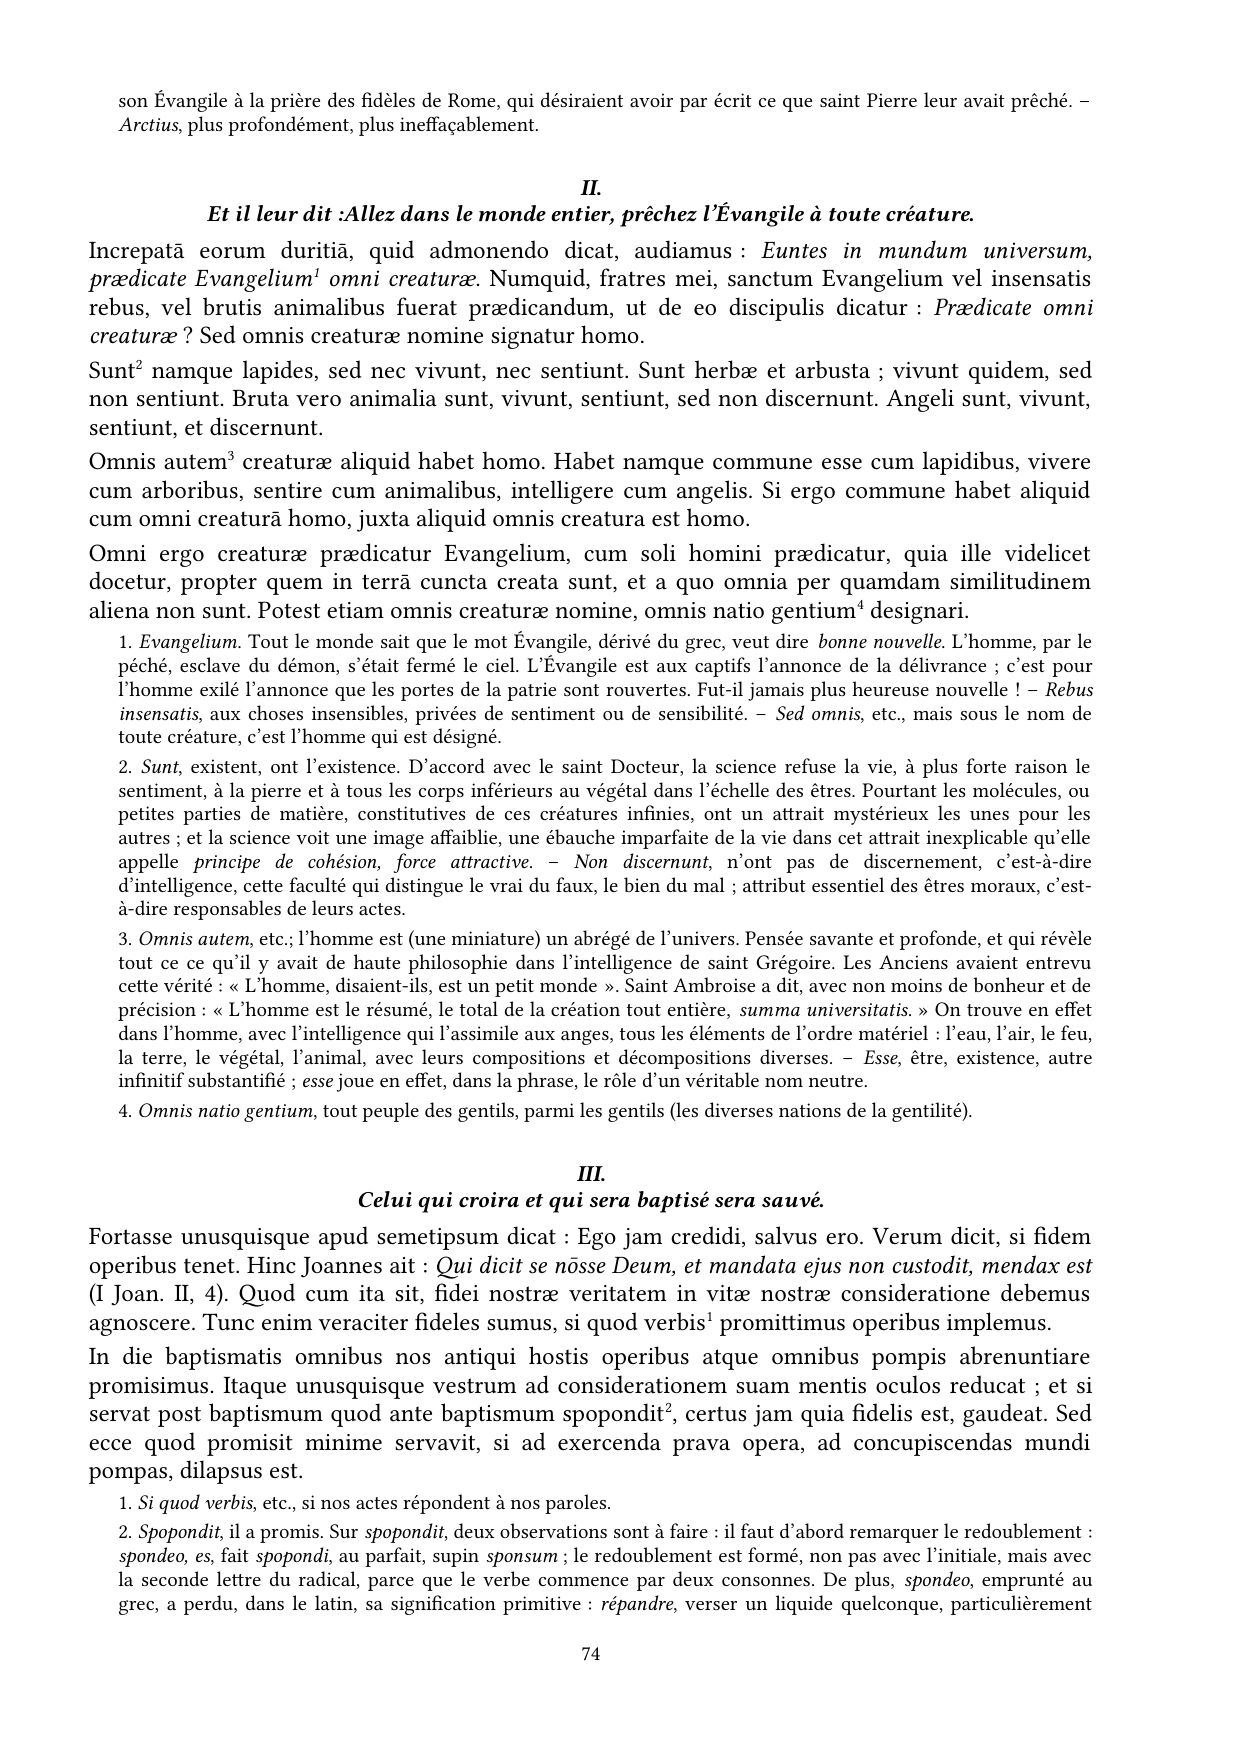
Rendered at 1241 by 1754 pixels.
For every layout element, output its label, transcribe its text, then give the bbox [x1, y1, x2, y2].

text 1. Evangelium. Tout le monde sait que le mot Évangile, dérivé du grec, veut dire bonne nouvelle. L’homme, par le péché, esclave du démon, s’était fermé le ciel. L’Évangile est aux captifs l’annonce de la délivrance ; c’est pour l’homme exilé l’annonce que les portes de la patrie sont rouvertes. Fut-il jamais plus heureuse nouvelle ! – Rebus insensatis, aux choses insensibles, privées de sentiment ou de sensibilité. – Sed omnis, etc., mais sous le nom de toute créature, c’est l’homme qui est désigné. [118, 630, 1093, 749]
text 2. Spopondit, il a promis. Sur spopondit, deux observations sont à faire : il faut d’abord remarquer le redoublement : spondeo, es, fait spopondi, au parfait, supin sponsum ; le redoublement est formé, non pas avec l’initiale, mais avec la seconde lettre du radical, parce que le verbe commence par deux consonnes. De plus, spondeo, emprunté au grec, a perdu, dans le latin, sa signification primitive : répandre, verser un liquide quelconque, particulièrement [118, 1520, 1093, 1615]
text 1. Si quod verbis, etc., si nos actes répondent à nos paroles. [118, 1491, 1093, 1514]
text In die baptismatis omnibus nos antiqui hostis operibus atque omnibus pompis abrenuntiare promisimus. Itaque unusquisque vestrum ad considerationem suam mentis oculos reducat ; et si servat post baptismum quod ante baptismum spopondit2, certus jam quia fidelis est, gaudeat. Sed ecce quod promisit minime servavit, si ad exercenda prava opera, ad concupiscendas mundi pompas, dilapsus est. [88, 1342, 1093, 1485]
text Increpatā eorum duritiā, quid admonendo dicat, audiamus : Euntes in mundum universum, prædicate Evangelium1 omni creaturæ. Numquid, fratres mei, sanctum Evangelium vel insensatis rebus, vel brutis animalibus fuerat prædicandum, ut de eo discipulis dicatur : Prædicate omni creaturæ ? Sed omnis creaturæ nomine signatur homo. [88, 236, 1093, 350]
text Omnis autem3 creaturæ aliquid habet homo. Habet namque commune esse cum lapidibus, vivere cum arboribus, sentire cum animalibus, intelligere cum angelis. Si ergo commune habet aliquid cum omni creaturā homo, juxta aliquid omnis creatura est homo. [88, 447, 1093, 533]
text II. Et il leur dit :Allez dans le monde entier, prêchez l’Évangile à toute créature. [88, 174, 1093, 227]
text 3. Omnis autem, etc.; l’homme est (une miniature) un abrégé de l’univers. Pensée savante et profonde, et qui révèle tout ce ce qu’il y avait de haute philosophie dans l’intelligence de saint Grégoire. Les Anciens avaient entrevu cette vérité : « L’homme, disaient-ils, est un petit monde ». Saint Ambroise a dit, avec non moins de bonheur et de précision : « L’homme est le résumé, le total de la création tout entière, summa universitatis. » On trouve en effet dans l’homme, avec l’intelligence qui l’assimile aux anges, tous les éléments de l’ordre matériel : l’eau, l’air, le feu, la terre, le végétal, l’animal, avec leurs compositions et décompositions diverses. – Esse, être, existence, autre infinitif substantifié ; esse joue en effet, dans la phrase, le rôle d’un véritable nom neutre. [118, 927, 1093, 1093]
text Fortasse unusquisque apud semetipsum dicat : Ego jam credidi, salvus ero. Verum dicit, si fidem operibus tenet. Hinc Joannes ait : Qui dicit se nōsse Deum, et mandata ejus non custodit, mendax est (I Joan. II, 4). Quod cum ita sit, fidei nostræ veritatem in vitæ nostræ consideratione debemus agnoscere. Tunc enim veraciter fideles sumus, si quod verbis1 promittimus operibus implemus. [88, 1222, 1093, 1336]
text Omni ergo creaturæ prædicatur Evangelium, cum soli homini prædicatur, quia ille videlicet docetur, propter quem in terrā cuncta creata sunt, et a quo omnia per quamdam similitudinem aliena non sunt. Potest etiam omnis creaturæ nomine, omnis natio gentium4 designari. [88, 538, 1093, 624]
text 4. Omnis natio gentium, tout peuple des gentils, parmi les gentils (les diverses nations de la gentilité). [118, 1099, 1093, 1122]
text Sunt2 namque lapides, sed nec vivunt, nec sentiunt. Sunt herbæ et arbusta ; vivunt quidem, sed non sentiunt. Bruta vero animalia sunt, vivunt, sentiunt, sed non discernunt. Angeli sunt, vivunt, sentiunt, et discernunt. [88, 356, 1093, 441]
text 2. Sunt, existent, ont l’existence. D’accord avec le saint Docteur, la science refuse la vie, à plus forte raison le sentiment, à la pierre et à tous les corps inférieurs au végétal dans l’échelle des êtres. Pourtant les molécules, ou petites parties de matière, constitutives de ces créatures infinies, ont un attrait mystérieux les unes pour les autres ; et la science voit une image affaiblie, une ébauche imparfaite de la vie dans cet attrait inexplicable qu’elle appelle principe de cohésion, force attractive. – Non discernunt, n’ont pas de discernement, c’est-à-dire d’intelligence, cette faculté qui distingue le vrai du faux, le bien du mal ; attribut essentiel des êtres moraux, c’est-à-dire responsables de leurs actes. [118, 754, 1093, 921]
text III. Celui qui croira et qui sera baptisé sera sauvé. [88, 1161, 1093, 1213]
text son Évangile à la prière des fidèles de Rome, qui désiraient avoir par écrit ce que saint Pierre leur avait prêché. – Arctius, plus profondément, plus ineffaçablement. [118, 88, 1093, 136]
